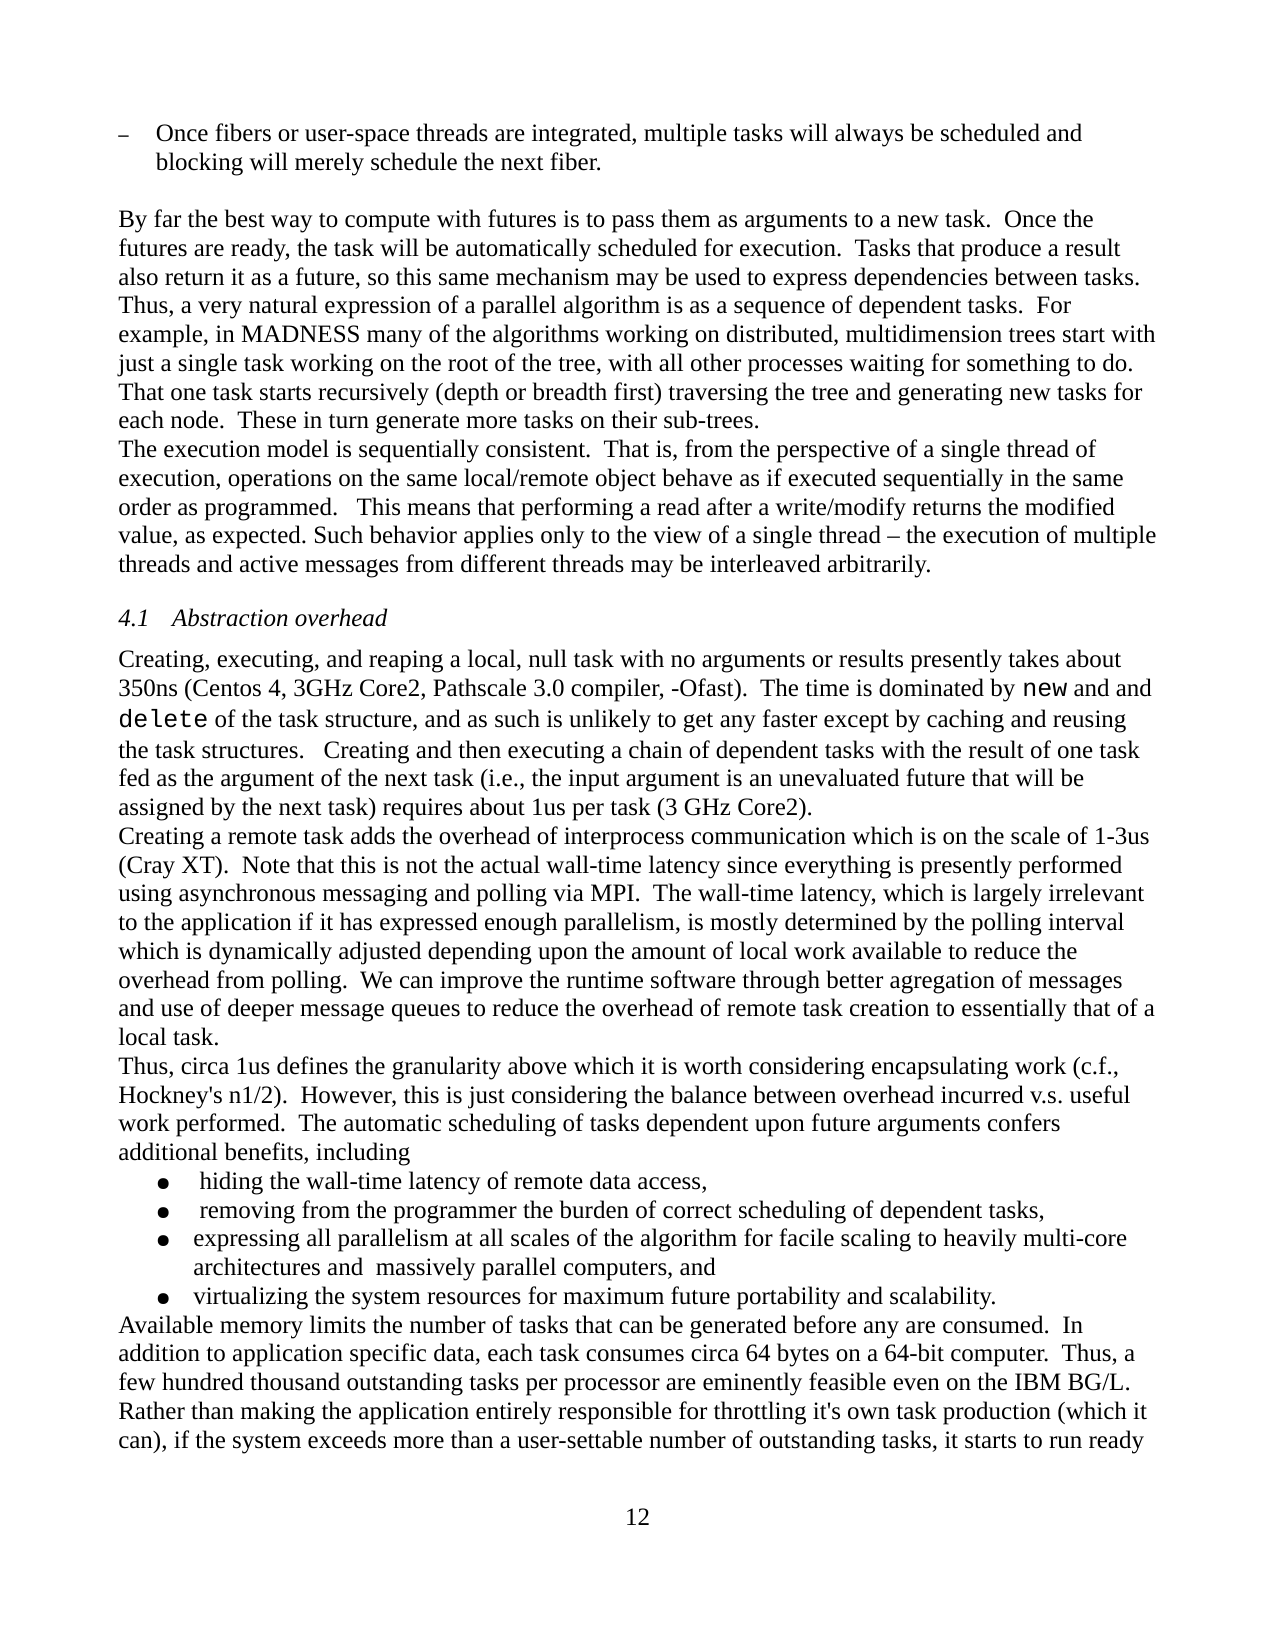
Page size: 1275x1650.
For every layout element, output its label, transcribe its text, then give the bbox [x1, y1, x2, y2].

list virtualizing the system resources for maximum future portability and scalability. [156, 1281, 1157, 1310]
text Creating, executing, and reaping a local, null task with no arguments or results presently takes about 350ns (Centos 4, 3GHz Core2, Pathscale 3.0 compiler, -Ofast). The time is dominated by new and and delete of the task structure, and as such is unlikely to get any faster except by caching and reusing the task structures. Creating and then executing a chain of dependent tasks with the result of one task fed as the argument of the next task (i.e., the input argument is an unevaluated future that will be assigned by the next task) requires about 1us per task (3 GHz Core2). [118, 644, 1157, 821]
list hiding the wall-time latency of remote data access, [156, 1166, 1157, 1195]
text By far the best way to compute with futures is to pass them as arguments to a new task. Once the futures are ready, the task will be automatically scheduled for execution. Tasks that produce a result also return it as a future, so this same mechanism may be used to express dependencies between tasks. [118, 204, 1157, 291]
list expressing all parallelism at all scales of the algorithm for facile scaling to heavily multi-core architectures and massively parallel computers, and [156, 1223, 1157, 1281]
text The execution model is sequentially consistent. That is, from the perspective of a single thread of execution, operations on the same local/remote object behave as if executed sequentially in the same order as programmed. This means that performing a read after a write/modify returns the modified value, as expected. Such behavior applies only to the view of a single thread – the execution of multiple threads and active messages from different threads may be interleaved arbitrarily. [118, 434, 1157, 578]
list Once fibers or user-space threads are integrated, multiple tasks will always be scheduled and blocking will merely schedule the next fiber. [118, 118, 1157, 176]
text Creating a remote task adds the overhead of interprocess communication which is on the scale of 1-3us (Cray XT). Note that this is not the actual wall-time latency since everything is presently performed using asynchronous messaging and polling via MPI. The wall-time latency, which is largely irrelevant to the application if it has expressed enough parallelism, is mostly determined by the polling interval which is dynamically adjusted depending upon the amount of local work available to reduce the overhead from polling. We can improve the runtime software through better agregation of messages and use of deeper message queues to reduce the overhead of remote task creation to essentially that of a local task. [118, 821, 1157, 1051]
text Thus, a very natural expression of a parallel algorithm is as a sequence of dependent tasks. For example, in MADNESS many of the algorithms working on distributed, multidimension trees start with just a single task working on the root of the tree, with all other processes waiting for something to do. That one task starts recursively (depth or breadth first) traversing the tree and generating new tasks for each node. These in turn generate more tasks on their sub-trees. [118, 291, 1157, 434]
subtitle Abstraction overhead [118, 603, 1157, 632]
list removing from the programmer the burden of correct scheduling of dependent tasks, [156, 1195, 1157, 1223]
text Thus, circa 1us defines the granularity above which it is worth considering encapsulating work (c.f., Hockney's n1/2). However, this is just considering the balance between overhead incurred v.s. useful work performed. The automatic scheduling of tasks dependent upon future arguments confers additional benefits, including [118, 1051, 1157, 1166]
text Available memory limits the number of tasks that can be generated before any are consumed. In addition to application specific data, each task consumes circa 64 bytes on a 64-bit computer. Thus, a few hundred thousand outstanding tasks per processor are eminently feasible even on the IBM BG/L. Rather than making the application entirely responsible for throttling it's own task production (which it can), if the system exceeds more than a user-settable number of outstanding tasks, it starts to run ready [118, 1310, 1157, 1453]
